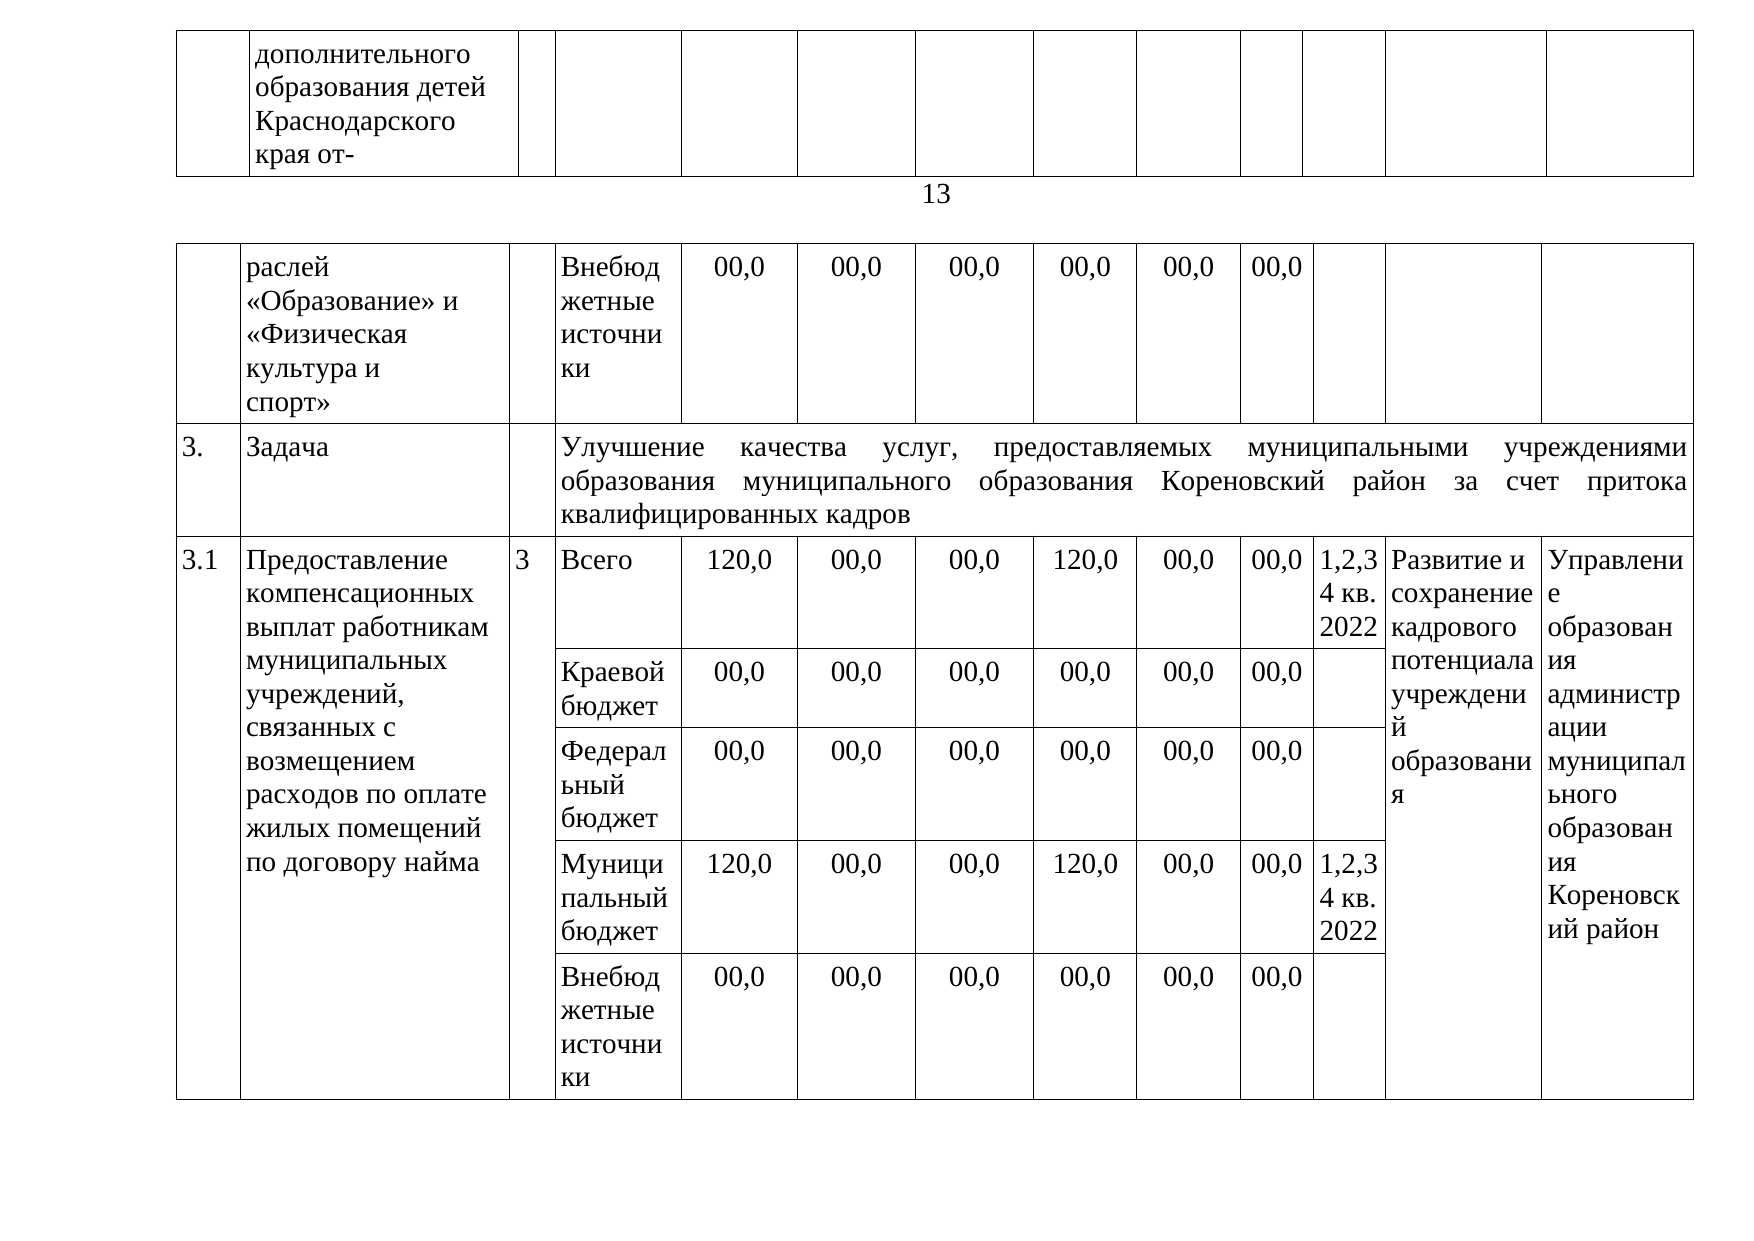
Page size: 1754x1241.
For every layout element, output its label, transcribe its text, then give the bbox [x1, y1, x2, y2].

table_header 00,0 [1137, 244, 1240, 423]
table_cell 120,0 [682, 841, 797, 952]
table_cell Предоставление компенсационных выплат работникам муниципальных учреждений, связанных с возмещением расходов по оплате жилых помещений по договору найма [241, 537, 509, 1099]
table_cell 00,0 [682, 954, 797, 1099]
table_cell 3.1 [177, 537, 240, 1099]
table_cell [1034, 31, 1136, 176]
table_cell 00,0 [916, 954, 1033, 1099]
table_cell [1314, 728, 1385, 840]
table_cell [1314, 954, 1385, 1099]
table_cell [1241, 31, 1302, 176]
table_cell 120,0 [682, 537, 797, 648]
table_cell 00,0 [798, 537, 915, 648]
table_cell Развитие и сохранение кадрового потенциала учреждений образования [1386, 537, 1541, 1099]
table_cell 120,0 [1034, 537, 1136, 648]
table_cell 00,0 [1137, 537, 1240, 648]
table_cell 00,0 [682, 728, 797, 840]
table_cell [916, 31, 1033, 176]
table_cell 00,0 [682, 649, 797, 727]
table_cell 00,0 [1137, 728, 1240, 840]
table_cell Всего [556, 537, 681, 648]
table_cell [510, 424, 555, 536]
table_header [1386, 244, 1541, 423]
table_cell 3. [177, 424, 240, 536]
table_cell [1303, 31, 1385, 176]
table_cell 00,0 [1034, 649, 1136, 727]
table_header 00,0 [916, 244, 1033, 423]
table_cell 00,0 [798, 649, 915, 727]
table_cell 00,0 [798, 954, 915, 1099]
table_header [1542, 244, 1693, 423]
table_cell 120,0 [1034, 841, 1136, 952]
table_cell 00,0 [798, 728, 915, 840]
table_cell 00,0 [916, 728, 1033, 840]
table_cell 00,0 [916, 649, 1033, 727]
table_cell 00,0 [1034, 954, 1136, 1099]
table_cell 00,0 [798, 841, 915, 952]
table_header 00,0 [798, 244, 915, 423]
table_cell Краевой бюджет [556, 649, 681, 727]
table_header [1314, 244, 1385, 423]
table_cell 00,0 [916, 537, 1033, 648]
table_cell Федеральный бюджет [556, 728, 681, 840]
text 13 [177, 176, 1695, 210]
table_cell 00,0 [1137, 954, 1240, 1099]
table_cell 00,0 [1137, 841, 1240, 952]
table_cell 00,0 [1241, 841, 1313, 952]
table_cell 1,2,34 кв. 2022 [1314, 841, 1385, 952]
table_cell 00,0 [1241, 649, 1313, 727]
table_header 00,0 [1241, 244, 1313, 423]
table_cell 1,2,34 кв. 2022 [1314, 537, 1385, 648]
table_cell Управление образования администрации муниципального образования Кореновский район [1542, 537, 1693, 1099]
table_cell [798, 31, 915, 176]
table_header 00,0 [1034, 244, 1136, 423]
table_cell Улучшение качества услуг, предоставляемых муниципальными учреждениями образования муниципального образования Кореновский район за счет притока квалифицированных кадров [556, 424, 1693, 536]
table_cell 00,0 [916, 841, 1033, 952]
table_cell 00,0 [1241, 954, 1313, 1099]
table_cell 00,0 [1034, 728, 1136, 840]
table_cell Внебюджетные источники [556, 954, 681, 1099]
table_header 00,0 [682, 244, 797, 423]
table_cell [1314, 649, 1385, 727]
table_header [177, 244, 240, 423]
table_cell [556, 31, 681, 176]
table_cell 00,0 [1137, 649, 1240, 727]
table_header [510, 244, 555, 423]
table_cell 00,0 [1241, 537, 1313, 648]
table_cell Задача [241, 424, 509, 536]
table_cell 00,0 [1241, 728, 1313, 840]
table_cell [682, 31, 797, 176]
table_cell Муниципальный бюджет [556, 841, 681, 952]
table_header раслей «Образование» и «Физическая культура и спорт» [241, 244, 509, 423]
table_cell [1137, 31, 1240, 176]
table_cell 3 [510, 537, 555, 1099]
table_header Внебюджетные источники [556, 244, 681, 423]
